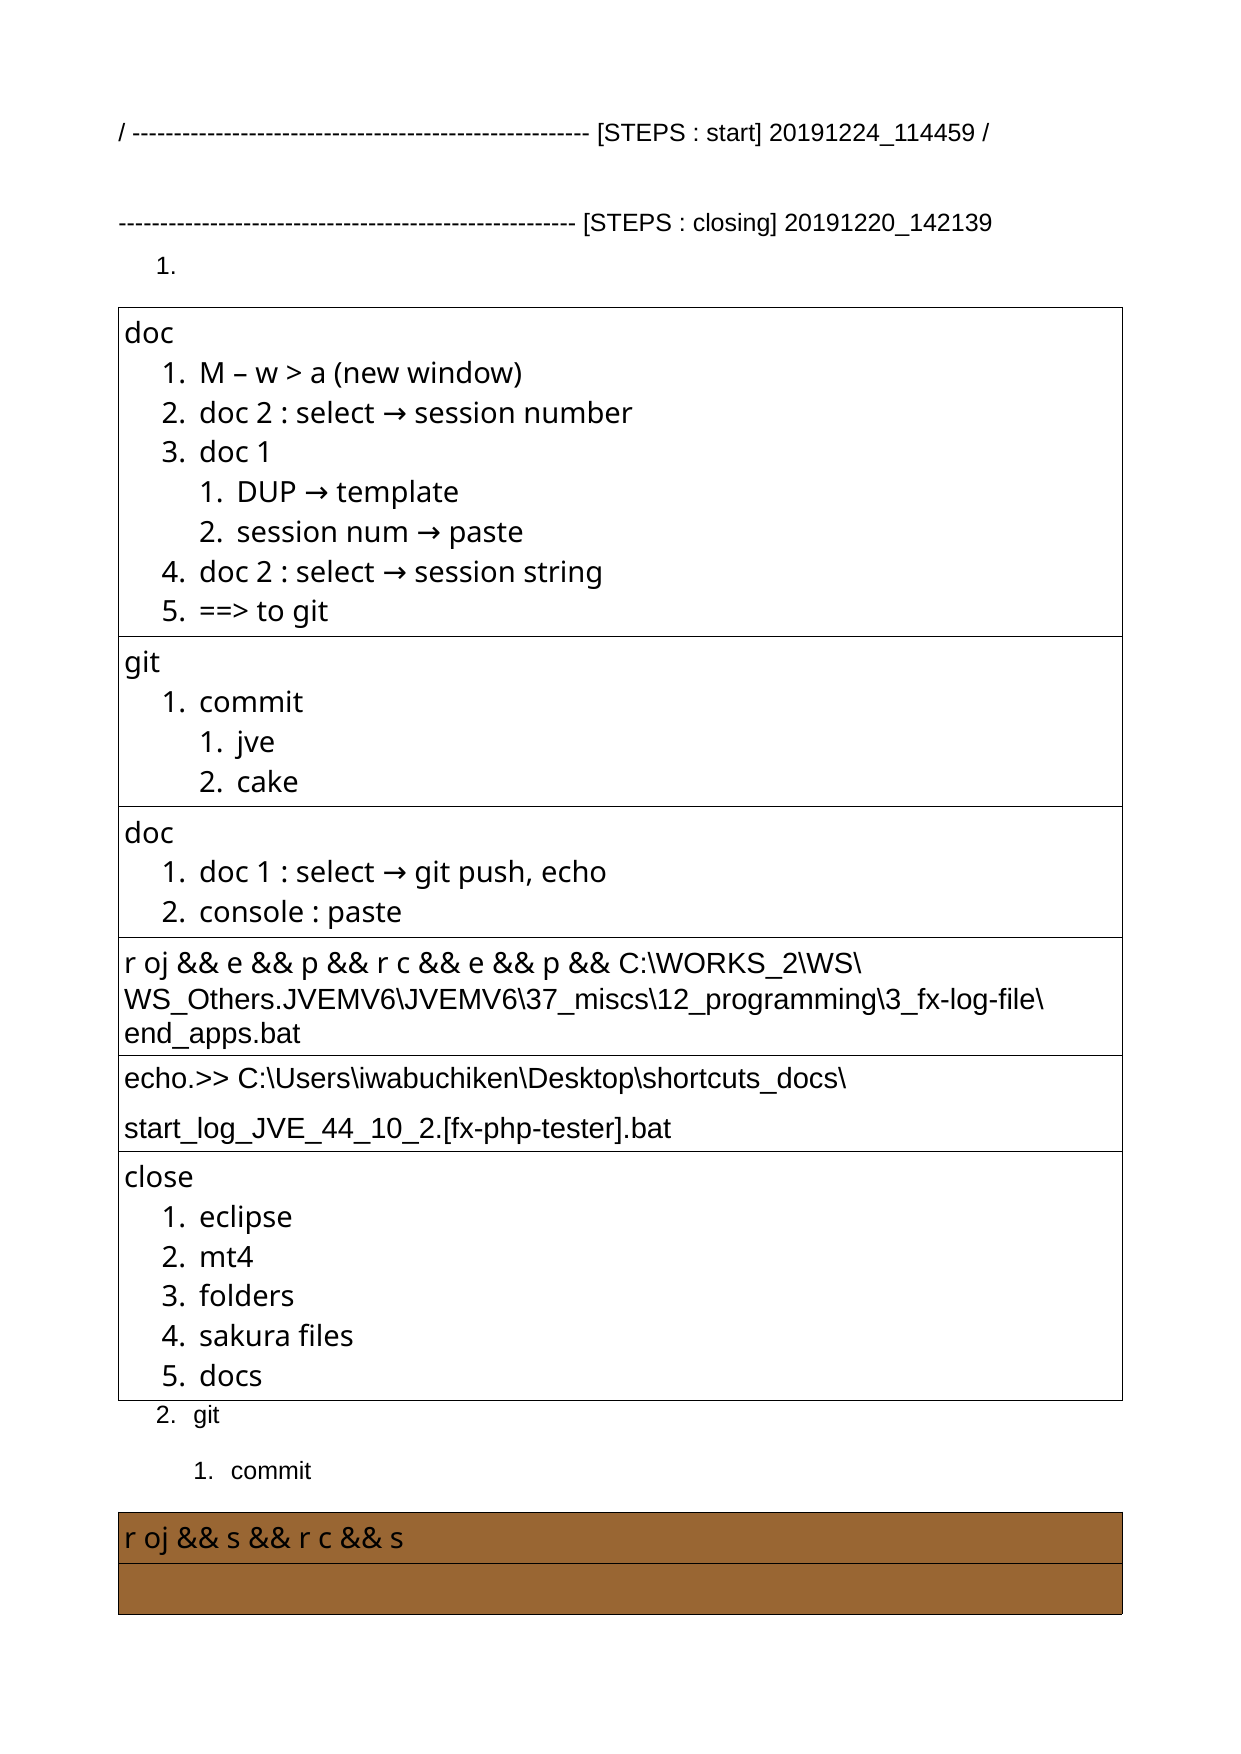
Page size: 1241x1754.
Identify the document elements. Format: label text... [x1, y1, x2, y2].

table_header r oj && s && r c && s [119, 1513, 1122, 1563]
table_cell git commit jve cake [119, 637, 1122, 806]
list git [156, 1401, 1122, 1429]
table_cell doc doc 1 : select → git push, echo console : paste [119, 807, 1122, 937]
table_cell r oj && e && p && r c && e && p && C:\WORKS_2\WS\WS_Others.JVEMV6\JVEMV6\37_miscs\12_programming\3_fx-log-file\end_apps.bat [119, 938, 1122, 1055]
table_header doc M – w > a (new window) doc 2 : select → session number doc 1 DUP → template session num → paste doc 2 : select → session string ==> to git [119, 308, 1122, 636]
list commit [193, 1456, 1122, 1485]
table_cell close eclipse mt4 folders sakura files docs [119, 1152, 1122, 1400]
table_cell [119, 1564, 1122, 1614]
text / ------------------------------------------------------- [STEPS : start] 20191224_114459 / [118, 118, 1122, 147]
text ------------------------------------------------------- [STEPS : closing] 20191220_142139 [118, 208, 1122, 237]
table_cell echo.>> C:\Users\iwabuchiken\Desktop\shortcuts_docs\start_log_JVE_44_10_2.[fx-php-tester].bat [119, 1056, 1122, 1151]
